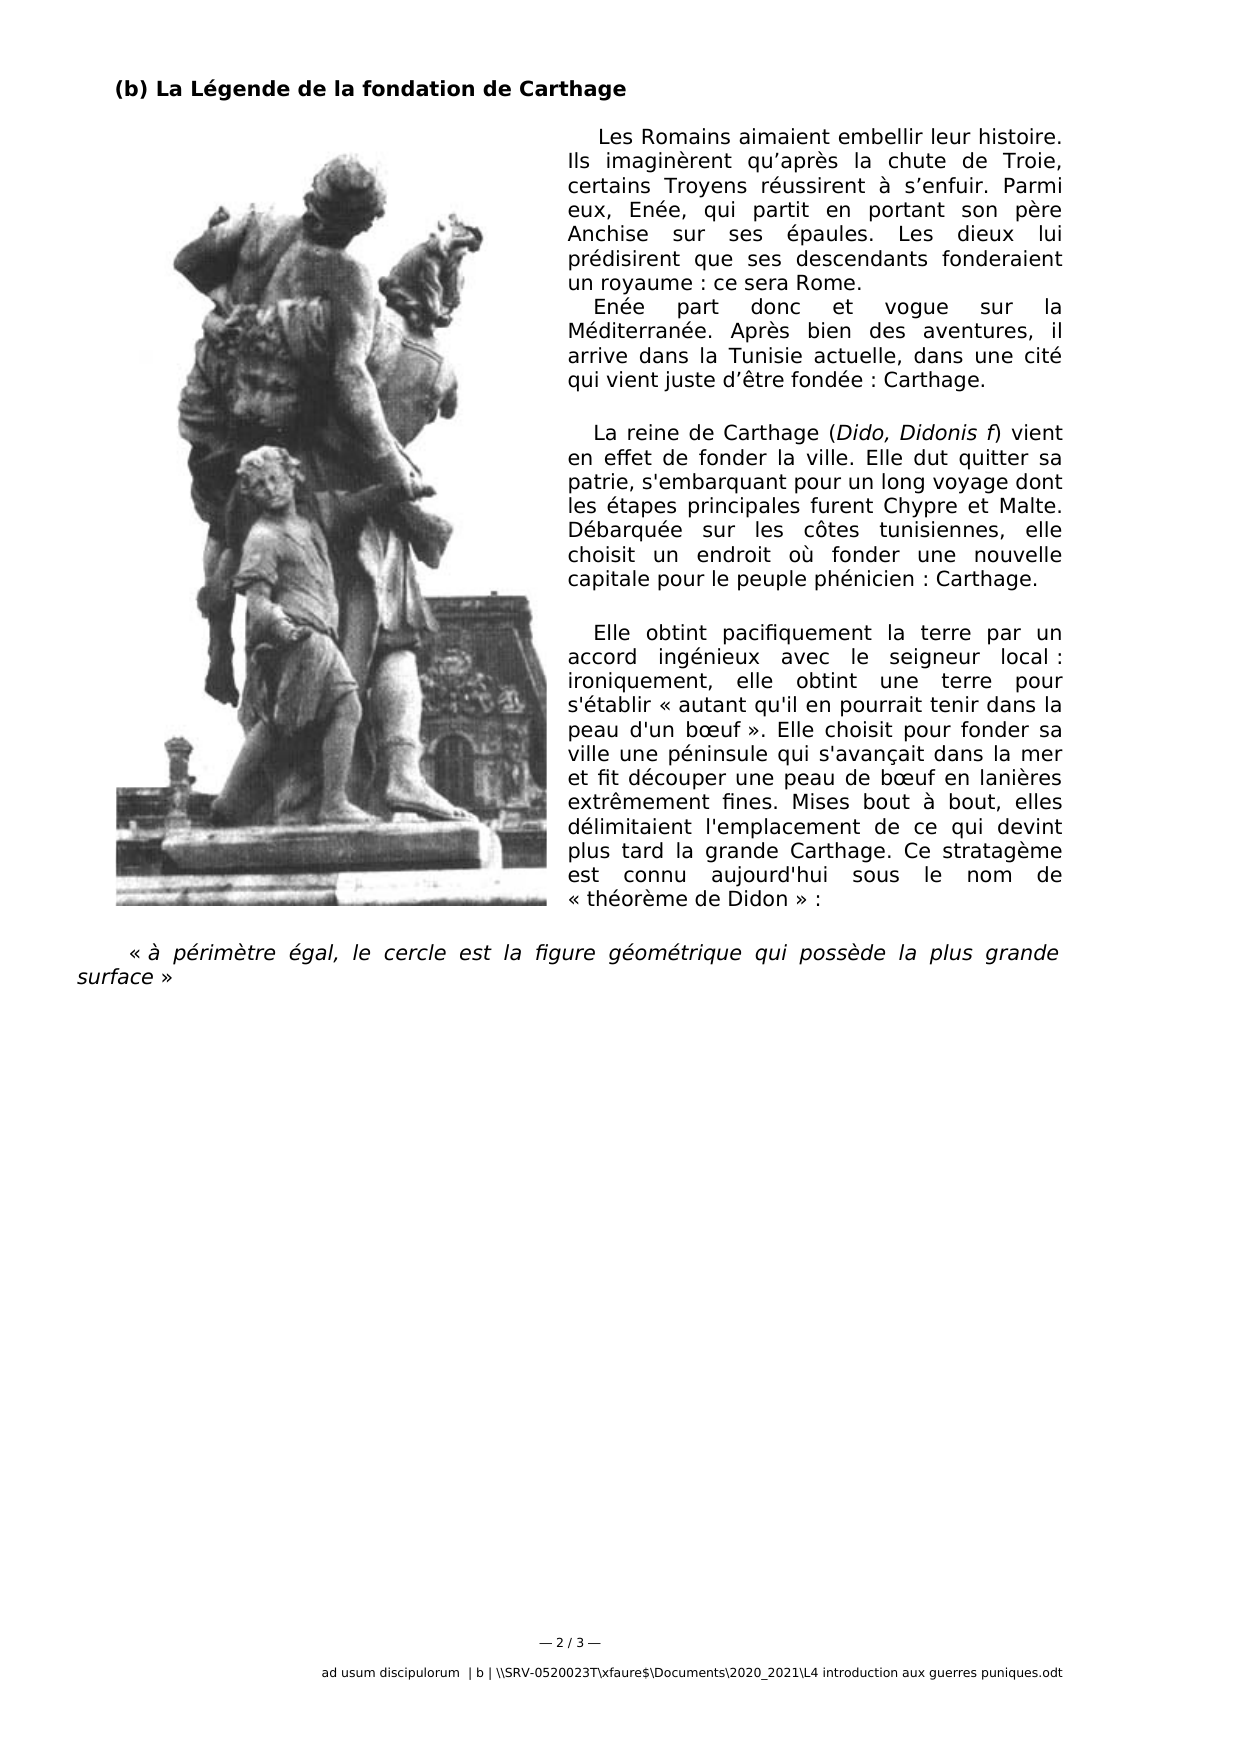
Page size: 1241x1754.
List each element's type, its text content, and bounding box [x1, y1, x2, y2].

text Enée part donc et vogue sur la Méditerranée. Après bien des aventures, il arrive dans la Tunisie actuelle, dans une cité qui vient juste d’être fondée : Carthage. [548, 295, 1063, 392]
picture [115, 127, 547, 906]
text Les Romains aimaient embellir leur histoire. Ils imaginèrent qu’après la chute de Troie, certains Troyens réussirent à s’enfuir. Parmi eux, Enée, qui partit en portant son père Anchise sur ses épaules. Les dieux lui prédisirent que ses descendants fonderaient un royaume : ce sera Rome. [77, 125, 1063, 907]
text « à périmètre égal, le cercle est la figure géométrique qui possède la plus grande surface » [77, 941, 1063, 989]
text Elle obtint pacifiquement la terre par un accord ingénieux avec le seigneur local : ironiquement, elle obtint une terre pour s'établir « autant qu'il en pourrait tenir dans la peau d'un bœuf ». Elle choisit pour fonder sa ville une péninsule qui s'avançait dans la mer et fit découper une peau de bœuf en lanières extrêmement fines. Mises bout à bout, elles délimitaient l'emplacement de ce qui devint plus tard la grande Carthage. Ce stratagème est connu aujourd'hui sous le nom de « théorème de Didon » : [77, 621, 1063, 912]
text [77, 295, 114, 392]
text (b) La Légende de la fondation de Carthage [77, 77, 1063, 101]
text La reine de Carthage (Dido, Didonis f) vient en effet de fonder la ville. Elle dut quitter sa patrie, s'embarquant pour un long voyage dont les étapes principales furent Chypre et Malte. Débarquée sur les côtes tunisiennes, elle choisit un endroit où fonder une nouvelle capitale pour le peuple phénicien : Carthage. [548, 421, 1063, 591]
